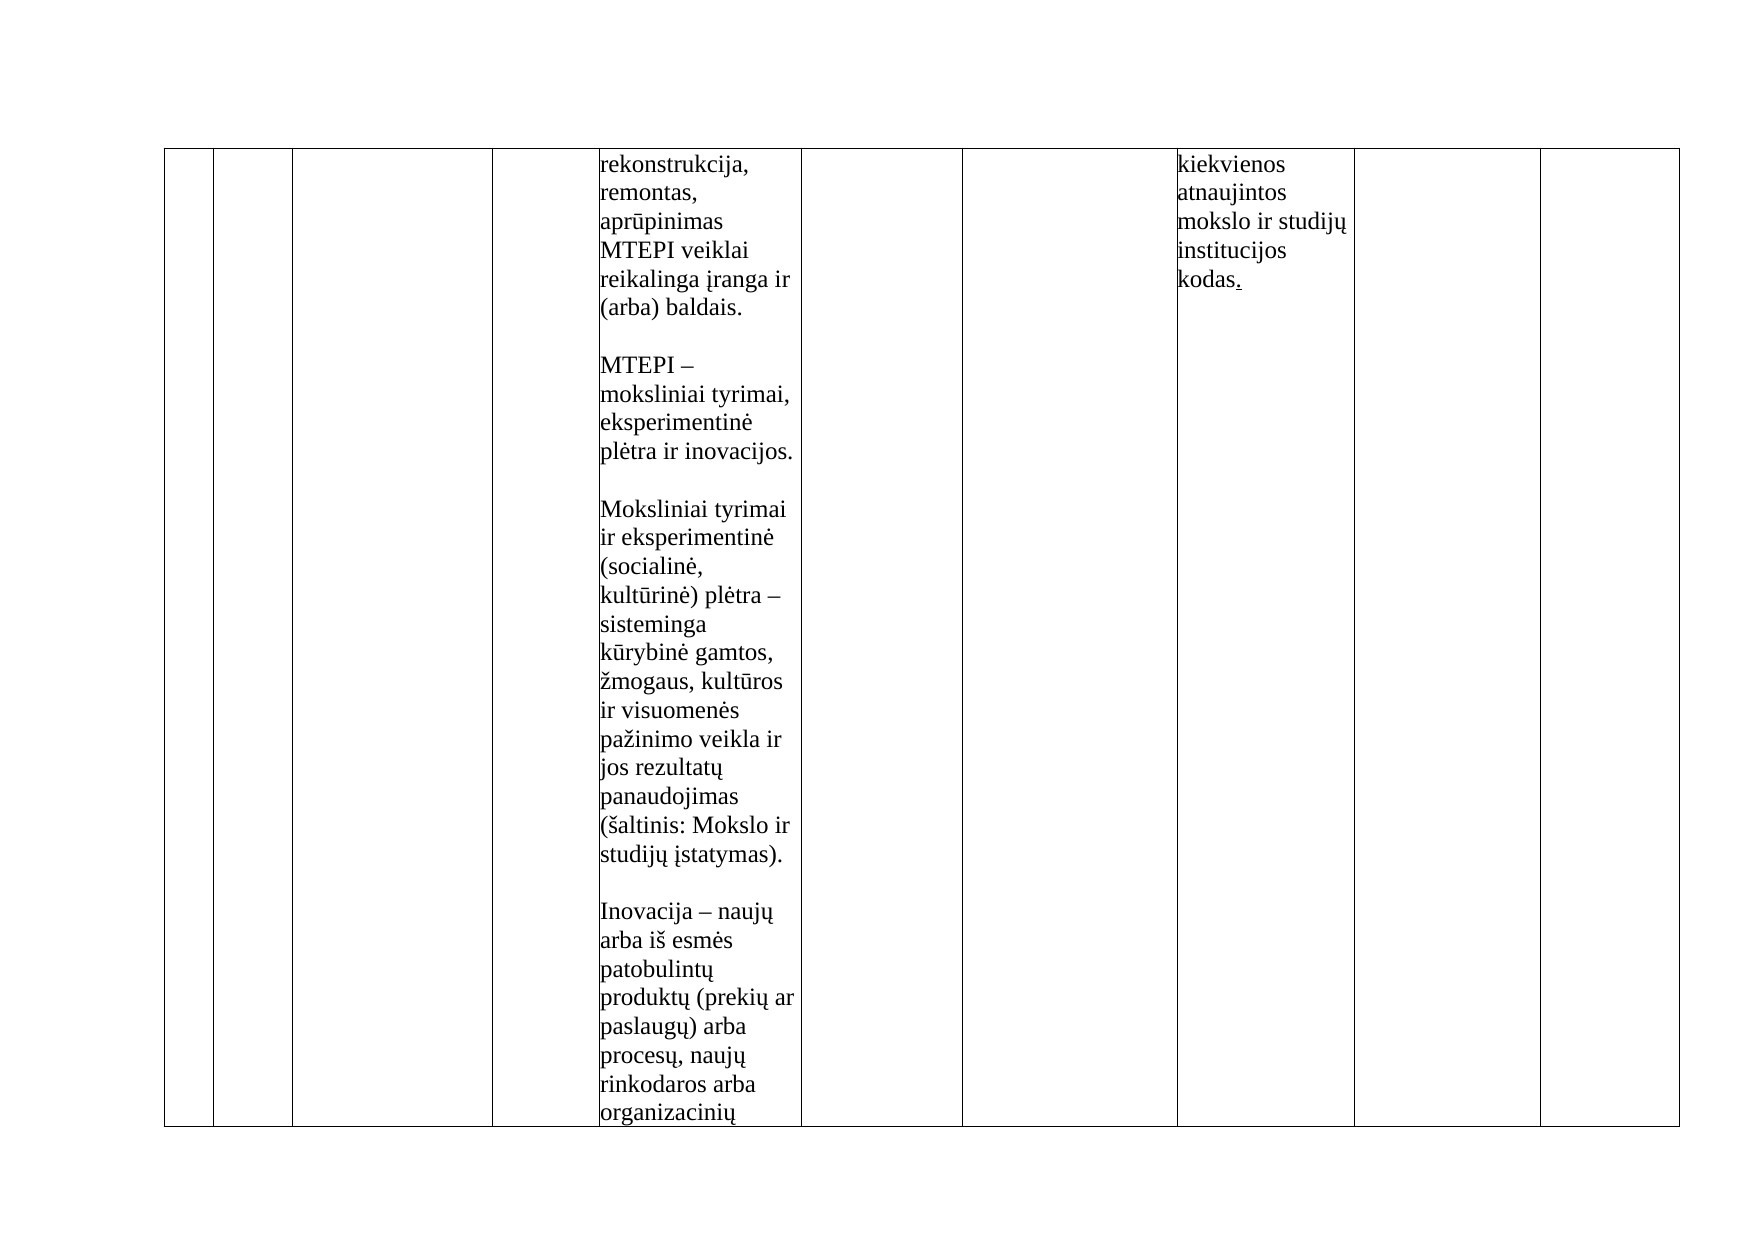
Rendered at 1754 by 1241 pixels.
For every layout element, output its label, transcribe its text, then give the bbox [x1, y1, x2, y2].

table_cell [1541, 149, 1679, 1126]
table_cell [1355, 149, 1540, 1126]
table_cell kiekvienos atnaujintos mokslo ir studijų institucijos kodas. [1178, 149, 1354, 1126]
table_cell [963, 149, 1177, 1126]
table_cell [802, 149, 962, 1126]
table_cell [493, 149, 599, 1126]
table_cell [165, 149, 213, 1126]
table_cell rekonstrukcija, remontas, aprūpinimas MTEPI veiklai reikalinga įranga ir (arba) baldais. MTEPI – moksliniai tyrimai, eksperimentinė plėtra ir inovacijos. Moksliniai tyrimai ir eksperimentinė (socialinė, kultūrinė) plėtra – sisteminga kūrybinė gamtos, žmogaus, kultūros ir visuomenės pažinimo veikla ir jos rezultatų panaudojimas (šaltinis: Mokslo ir studijų įstatymas). Inovacija – naujų arba iš esmės patobulintų produktų (prekių ar paslaugų) arba procesų, naujų rinkodaros arba organizacinių [600, 149, 801, 1126]
table_cell [293, 149, 492, 1126]
table_cell [214, 149, 292, 1126]
